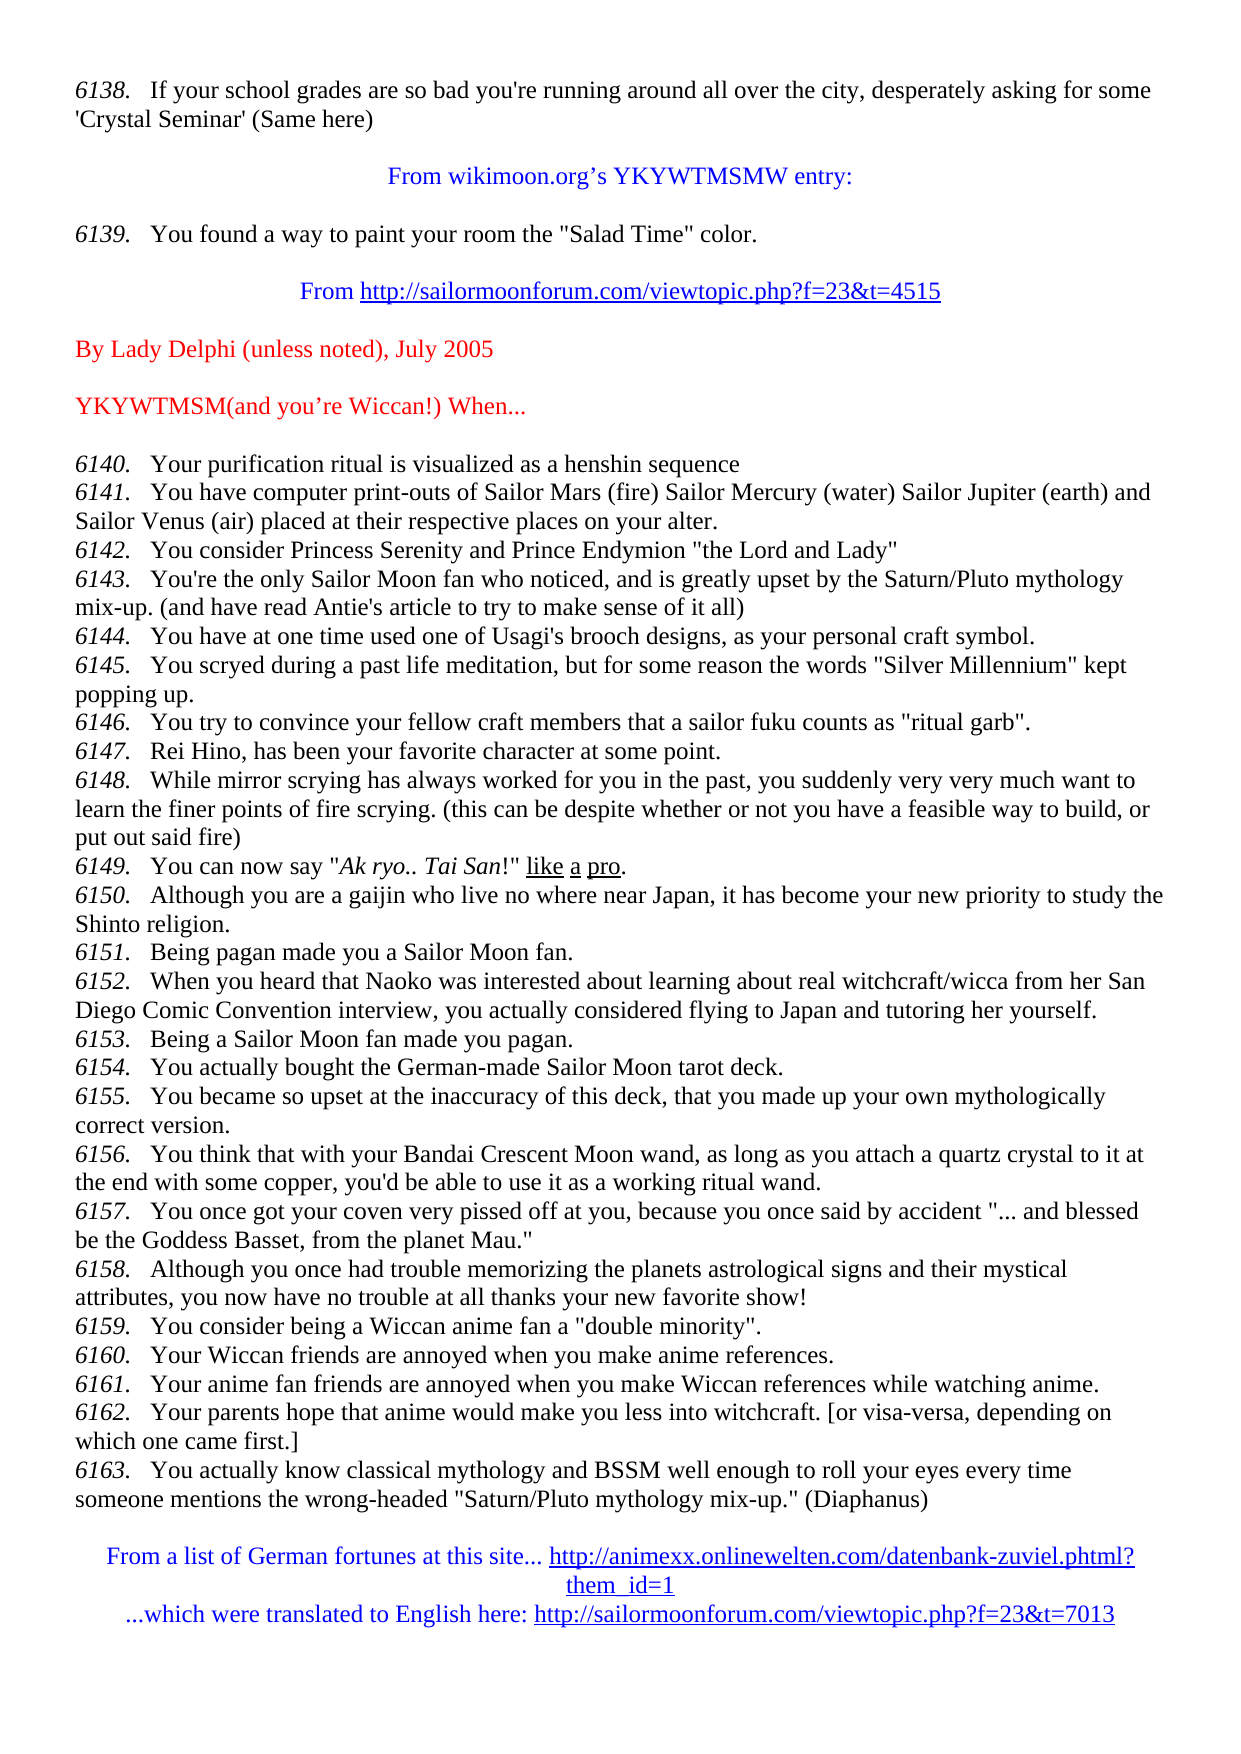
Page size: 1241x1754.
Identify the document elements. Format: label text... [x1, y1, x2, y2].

list Rei Hino, has been your favorite character at some point. [75, 736, 1165, 765]
list You consider being a Wiccan anime fan a "double minority". [75, 1311, 1165, 1340]
text ...which were translated to English here: http://sailormoonforum.com/viewtopic.php?f=23&t=7013 [75, 1599, 1165, 1627]
list You're the only Sailor Moon fan who noticed, and is greatly upset by the Saturn/Pluto mythology mix-up. (and have read Antie's article to try to make sense of it all) [75, 564, 1165, 621]
text YKYWTMSM(and you’re Wiccan!) When... [75, 391, 1165, 420]
list Your parents hope that anime would make you less into witchcraft. [or visa-versa, depending on which one came first.] [75, 1397, 1165, 1455]
list Being a Sailor Moon fan made you pagan. [75, 1024, 1165, 1052]
list You can now say "Ak ryo.. Tai San!" like a pro. [75, 851, 1165, 880]
list You have computer print-outs of Sailor Mars (fire) Sailor Mercury (water) Sailor Jupiter (earth) and Sailor Venus (air) placed at their respective places on your alter. [75, 477, 1165, 535]
list You scryed during a past life meditation, but for some reason the words "Silver Millennium" kept popping up. [75, 650, 1165, 707]
list If your school grades are so bad you're running around all over the city, desperately asking for some 'Crystal Seminar' (Same here) [75, 75, 1165, 132]
list You actually know classical mythology and BSSM well enough to roll your eyes every time someone mentions the wrong-headed "Saturn/Pluto mythology mix-up." (Diaphanus) [75, 1455, 1165, 1512]
list You found a way to paint your room the "Salad Time" color. [75, 219, 1165, 247]
text From http://sailormoonforum.com/viewtopic.php?f=23&t=4515 [75, 276, 1165, 305]
list Your Wiccan friends are annoyed when you make anime references. [75, 1340, 1165, 1369]
list Although you once had trouble memorizing the planets astrological signs and their mystical attributes, you now have no trouble at all thanks your new favorite show! [75, 1254, 1165, 1311]
list Although you are a gaijin who live no where near Japan, it has become your new priority to study the Shinto religion. [75, 880, 1165, 937]
list Your anime fan friends are annoyed when you make Wiccan references while watching anime. [75, 1369, 1165, 1397]
list You have at one time used one of Usagi's brooch designs, as your personal craft symbol. [75, 621, 1165, 650]
list You became so upset at the inaccuracy of this deck, that you made up your own mythologically correct version. [75, 1081, 1165, 1139]
text From wikimoon.org’s YKYWTMSMW entry: [75, 161, 1165, 190]
list You try to convince your fellow craft members that a sailor fuku counts as "ritual garb". [75, 707, 1165, 736]
text From a list of German fortunes at this site... http://animexx.onlinewelten.com/datenbank-zuviel.phtml?them_id=1 [75, 1541, 1165, 1599]
list You actually bought the German-made Sailor Moon tarot deck. [75, 1052, 1165, 1081]
list When you heard that Naoko was interested about learning about real witchcraft/wicca from her San Diego Comic Convention interview, you actually considered flying to Japan and tutoring her yourself. [75, 966, 1165, 1024]
text By Lady Delphi (unless noted), July 2005 [75, 334, 1165, 362]
list You think that with your Bandai Crescent Moon wand, as long as you attach a quartz crystal to it at the end with some copper, you'd be able to use it as a working ritual wand. [75, 1139, 1165, 1196]
list You once got your coven very pissed off at you, because you once said by accident "... and blessed be the Goddess Basset, from the planet Mau." [75, 1196, 1165, 1254]
list Being pagan made you a Sailor Moon fan. [75, 937, 1165, 966]
list Your purification ritual is visualized as a henshin sequence [75, 449, 1165, 477]
list You consider Princess Serenity and Prince Endymion "the Lord and Lady" [75, 535, 1165, 564]
list While mirror scrying has always worked for you in the past, you suddenly very very much want to learn the finer points of fire scrying. (this can be despite whether or not you have a feasible way to build, or put out said fire) [75, 765, 1165, 851]
